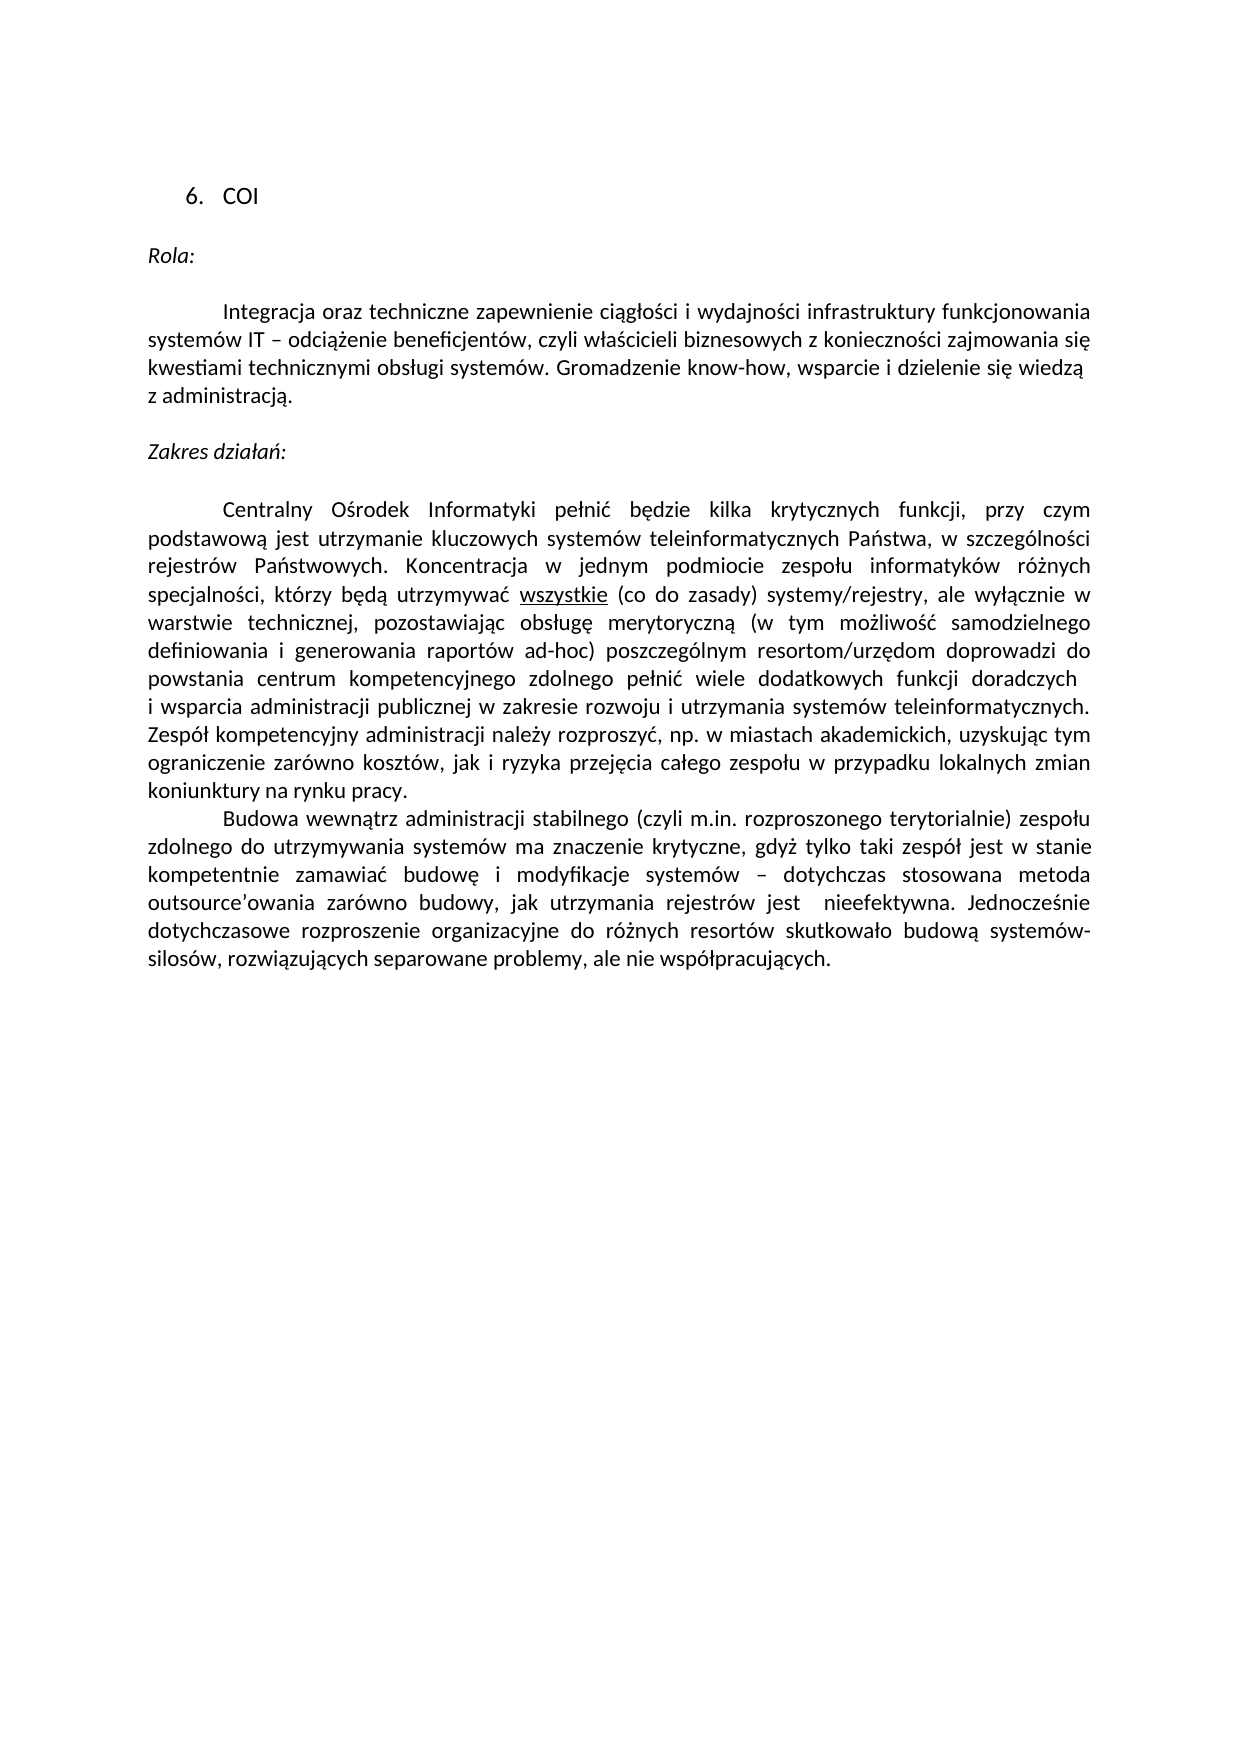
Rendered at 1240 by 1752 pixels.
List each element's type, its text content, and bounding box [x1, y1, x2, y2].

text Rola: [148, 241, 1092, 269]
text Zakres działań: [148, 437, 1092, 465]
text Budowa wewnątrz administracji stabilnego (czyli m.in. rozproszonego terytorialnie) zespołu zdolnego do utrzymywania systemów ma znaczenie krytyczne, gdyż tylko taki zespół jest w stanie kompetentnie zamawiać budowę i modyfikacje systemów – dotychczas stosowana metoda outsource’owania zarówno budowy, jak utrzymania rejestrów jest nieefektywna. Jednocześnie dotychczasowe rozproszenie organizacyjne do różnych resortów skutkowało budową systemów-silosów, rozwiązujących separowane problemy, ale nie współpracujących. [148, 804, 1092, 972]
text Centralny Ośrodek Informatyki pełnić będzie kilka krytycznych funkcji, przy czym podstawową jest utrzymanie kluczowych systemów teleinformatycznych Państwa, w szczególności rejestrów Państwowych. Koncentracja w jednym podmiocie zespołu informatyków różnych specjalności, którzy będą utrzymywać wszystkie (co do zasady) systemy/rejestry, ale wyłącznie w warstwie technicznej, pozostawiając obsługę merytoryczną (w tym możliwość samodzielnego definiowania i generowania raportów ad-hoc) poszczególnym resortom/urzędom doprowadzi do powstania centrum kompetencyjnego zdolnego pełnić wiele dodatkowych funkcji doradczych i wsparcia administracji publicznej w zakresie rozwoju i utrzymania systemów teleinformatycznych. Zespół kompetencyjny administracji należy rozproszyć, np. w miastach akademickich, uzyskując tym ograniczenie zarówno kosztów, jak i ryzyka przejęcia całego zespołu w przypadku lokalnych zmian koniunktury na rynku pracy. [148, 496, 1092, 804]
list COI [185, 180, 1092, 210]
text Integracja oraz techniczne zapewnienie ciągłości i wydajności infrastruktury funkcjonowania systemów IT – odciążenie beneficjentów, czyli właścicieli biznesowych z konieczności zajmowania się kwestiami technicznymi obsługi systemów. Gromadzenie know-how, wsparcie i dzielenie się wiedzą z administracją. [148, 297, 1092, 409]
